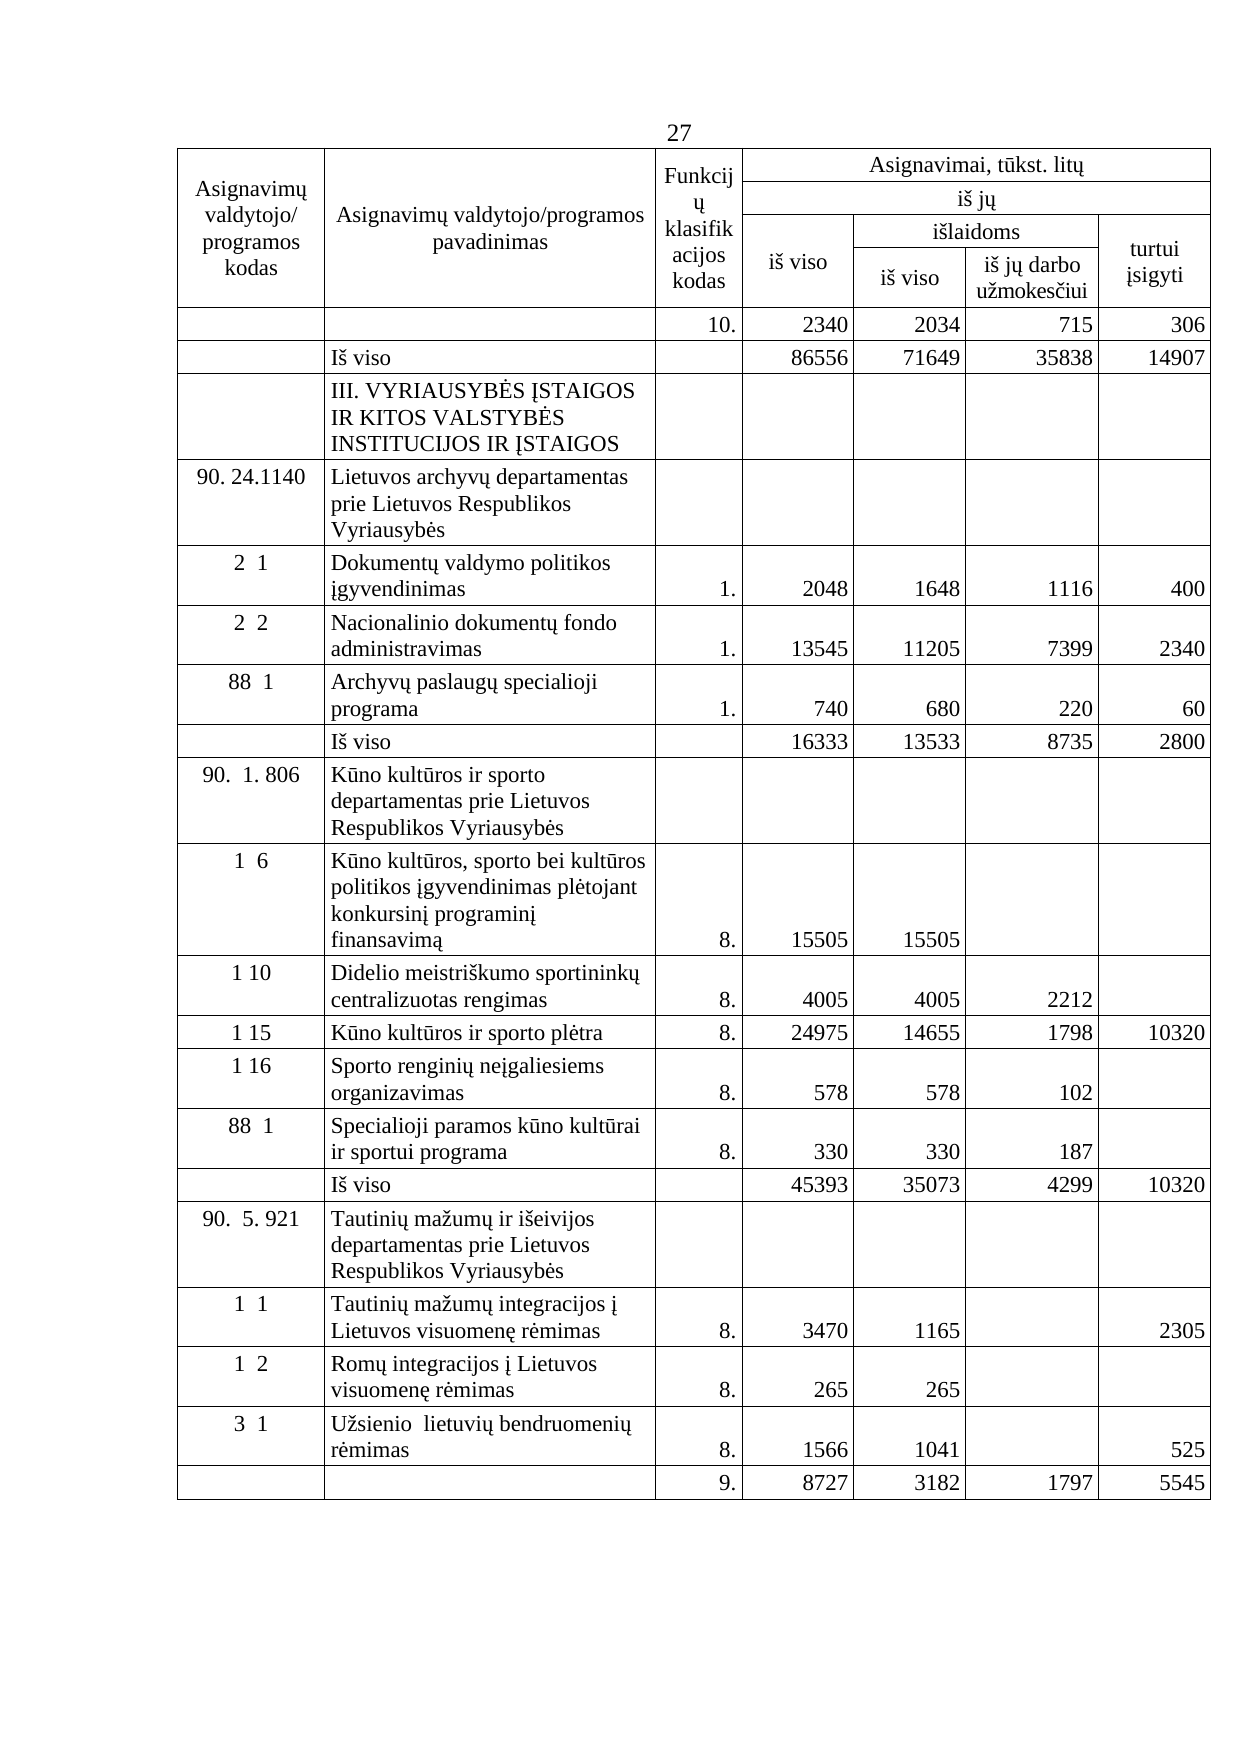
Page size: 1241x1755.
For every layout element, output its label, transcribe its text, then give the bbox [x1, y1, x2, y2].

table_cell 88 1 [178, 1109, 324, 1167]
table_cell 8. [656, 1016, 742, 1048]
table_cell Tautinių mažumų ir išeivijos departamentas prie Lietuvos Respublikos Vyriausybės [325, 1202, 655, 1287]
table_cell 71649 [854, 341, 965, 373]
table_cell 220 [966, 665, 1098, 724]
table_cell 2 2 [178, 606, 324, 664]
table_cell [966, 844, 1098, 955]
table_cell 330 [854, 1109, 965, 1167]
table_cell 265 [743, 1347, 853, 1406]
table_cell 90. 5. 921 [178, 1202, 324, 1287]
table_cell 2340 [743, 308, 853, 340]
table_cell 8. [656, 1288, 742, 1346]
table_cell 1 15 [178, 1016, 324, 1048]
table_cell [656, 758, 742, 843]
table_cell 14655 [854, 1016, 965, 1048]
table_cell [1099, 844, 1210, 955]
table_cell [178, 374, 324, 459]
table_header Asignavimų valdytojo/ programos kodas [178, 149, 324, 307]
table_cell [656, 341, 742, 373]
table_cell 680 [854, 665, 965, 724]
table_cell 8. [656, 844, 742, 955]
table_cell [743, 374, 853, 459]
table_cell Tautinių mažumų integracijos į Lietuvos visuomenę rėmimas [325, 1288, 655, 1346]
table_cell [854, 460, 965, 545]
table_cell 102 [966, 1049, 1098, 1108]
table_cell 578 [854, 1049, 965, 1108]
table_cell Iš viso [325, 1169, 655, 1201]
table_cell [178, 725, 324, 757]
table_cell 9. [656, 1466, 742, 1498]
table_cell 35073 [854, 1169, 965, 1201]
table_cell 13533 [854, 725, 965, 757]
table_cell III. VYRIAUSYBĖS ĮSTAIGOS IR KITOS VALSTYBĖS INSTITUCIJOS IR ĮSTAIGOS [325, 374, 655, 459]
table_cell Romų integracijos į Lietuvos visuomenę rėmimas [325, 1347, 655, 1406]
table_cell [854, 374, 965, 459]
table_cell [656, 374, 742, 459]
table_cell 45393 [743, 1169, 853, 1201]
table_cell turtui įsigyti [1099, 215, 1210, 307]
table_cell 4005 [854, 956, 965, 1015]
table_cell 1798 [966, 1016, 1098, 1048]
table_cell 11205 [854, 606, 965, 664]
table_cell [1099, 1109, 1210, 1167]
table_cell Nacionalinio dokumentų fondo administravimas [325, 606, 655, 664]
table_cell Iš viso [325, 725, 655, 757]
table_cell Kūno kultūros ir sporto departamentas prie Lietuvos Respublikos Vyriausybės [325, 758, 655, 843]
table_cell [656, 1169, 742, 1201]
table_cell 16333 [743, 725, 853, 757]
table_cell [966, 374, 1098, 459]
table_cell [966, 1407, 1098, 1465]
table_cell iš viso [743, 215, 853, 307]
table_cell Kūno kultūros, sporto bei kultūros politikos įgyvendinimas plėtojant konkursinį programinį finansavimą [325, 844, 655, 955]
table_cell 88 1 [178, 665, 324, 724]
table_cell [1099, 460, 1210, 545]
table_cell išlaidoms [854, 215, 1098, 247]
table_header Asignavimai, tūkst. litų [743, 149, 1210, 181]
table_cell [1099, 1049, 1210, 1108]
table_cell 1. [656, 606, 742, 664]
table_cell 2305 [1099, 1288, 1210, 1346]
table_cell 15505 [854, 844, 965, 955]
table_cell [966, 758, 1098, 843]
table_cell [656, 1202, 742, 1287]
table_cell 4299 [966, 1169, 1098, 1201]
table_cell Kūno kultūros ir sporto plėtra [325, 1016, 655, 1048]
table_cell [854, 1202, 965, 1287]
table_cell 24975 [743, 1016, 853, 1048]
table_cell 740 [743, 665, 853, 724]
table_cell 1 2 [178, 1347, 324, 1406]
table_cell 715 [966, 308, 1098, 340]
table_cell 8. [656, 1407, 742, 1465]
table_cell 1116 [966, 546, 1098, 605]
table_header Asignavimų valdytojo/programos pavadinimas [325, 149, 655, 307]
table_cell Didelio meistriškumo sportininkų centralizuotas rengimas [325, 956, 655, 1015]
table_cell 2212 [966, 956, 1098, 1015]
table_cell 2034 [854, 308, 965, 340]
table_cell iš viso [854, 248, 965, 307]
table_cell Archyvų paslaugų specialioji programa [325, 665, 655, 724]
table_cell 400 [1099, 546, 1210, 605]
table_cell [743, 460, 853, 545]
table_cell [1099, 1347, 1210, 1406]
table_cell 8. [656, 1347, 742, 1406]
table_cell [966, 1288, 1098, 1346]
table_cell 2048 [743, 546, 853, 605]
table_cell 2 1 [178, 546, 324, 605]
table_cell 14907 [1099, 341, 1210, 373]
table_cell [743, 758, 853, 843]
table_cell [178, 1466, 324, 1498]
table_cell 2340 [1099, 606, 1210, 664]
table_cell [1099, 374, 1210, 459]
table_cell 4005 [743, 956, 853, 1015]
table_cell Užsienio lietuvių bendruomenių rėmimas [325, 1407, 655, 1465]
table_cell [966, 1347, 1098, 1406]
table_cell 8. [656, 956, 742, 1015]
table_cell 10320 [1099, 1169, 1210, 1201]
table_cell iš jų [743, 182, 1210, 214]
table_cell 1 6 [178, 844, 324, 955]
table_cell 7399 [966, 606, 1098, 664]
table_cell 265 [854, 1347, 965, 1406]
table_cell 90. 1. 806 [178, 758, 324, 843]
table_cell [325, 1466, 655, 1498]
table_cell 525 [1099, 1407, 1210, 1465]
table_cell 1041 [854, 1407, 965, 1465]
table_cell [656, 725, 742, 757]
table_cell 8727 [743, 1466, 853, 1498]
table_cell 330 [743, 1109, 853, 1167]
table_cell 3 1 [178, 1407, 324, 1465]
table_header Funkcijų klasifikacijos kodas [656, 149, 742, 307]
table_cell 8735 [966, 725, 1098, 757]
table_cell 15505 [743, 844, 853, 955]
table_cell Sporto renginių neįgaliesiems organizavimas [325, 1049, 655, 1108]
table_cell [966, 1202, 1098, 1287]
table_cell 578 [743, 1049, 853, 1108]
table_cell [854, 758, 965, 843]
table_cell [178, 1169, 324, 1201]
table_cell 5545 [1099, 1466, 1210, 1498]
table_cell 1 1 [178, 1288, 324, 1346]
table_cell 1 10 [178, 956, 324, 1015]
table_cell 8. [656, 1109, 742, 1167]
table_cell 306 [1099, 308, 1210, 340]
table_cell [1099, 956, 1210, 1015]
table_cell 8. [656, 1049, 742, 1108]
table_cell [743, 1202, 853, 1287]
table_cell 1797 [966, 1466, 1098, 1498]
table_cell 1. [656, 665, 742, 724]
table_cell 1. [656, 546, 742, 605]
table_cell 10. [656, 308, 742, 340]
table_cell 1165 [854, 1288, 965, 1346]
table_cell 13545 [743, 606, 853, 664]
table_cell 10320 [1099, 1016, 1210, 1048]
table_cell [1099, 758, 1210, 843]
table_cell Iš viso [325, 341, 655, 373]
table_cell iš jų darbo užmokesčiui [966, 248, 1098, 307]
table_cell 1566 [743, 1407, 853, 1465]
table_cell Dokumentų valdymo politikos įgyvendinimas [325, 546, 655, 605]
table_cell [966, 460, 1098, 545]
table_cell 3182 [854, 1466, 965, 1498]
table_cell 35838 [966, 341, 1098, 373]
table_cell [178, 308, 324, 340]
table_cell 1648 [854, 546, 965, 605]
table_cell 86556 [743, 341, 853, 373]
table_cell [325, 308, 655, 340]
table_cell Lietuvos archyvų departamentas prie Lietuvos Respublikos Vyriausybės [325, 460, 655, 545]
table_cell [656, 460, 742, 545]
table_cell 2800 [1099, 725, 1210, 757]
table_cell [178, 341, 324, 373]
table_cell 1 16 [178, 1049, 324, 1108]
table_cell 90. 24.1140 [178, 460, 324, 545]
table_cell Specialioji paramos kūno kultūrai ir sportui programa [325, 1109, 655, 1167]
table_cell 187 [966, 1109, 1098, 1167]
table_cell [1099, 1202, 1210, 1287]
table_cell 60 [1099, 665, 1210, 724]
table_cell 3470 [743, 1288, 853, 1346]
